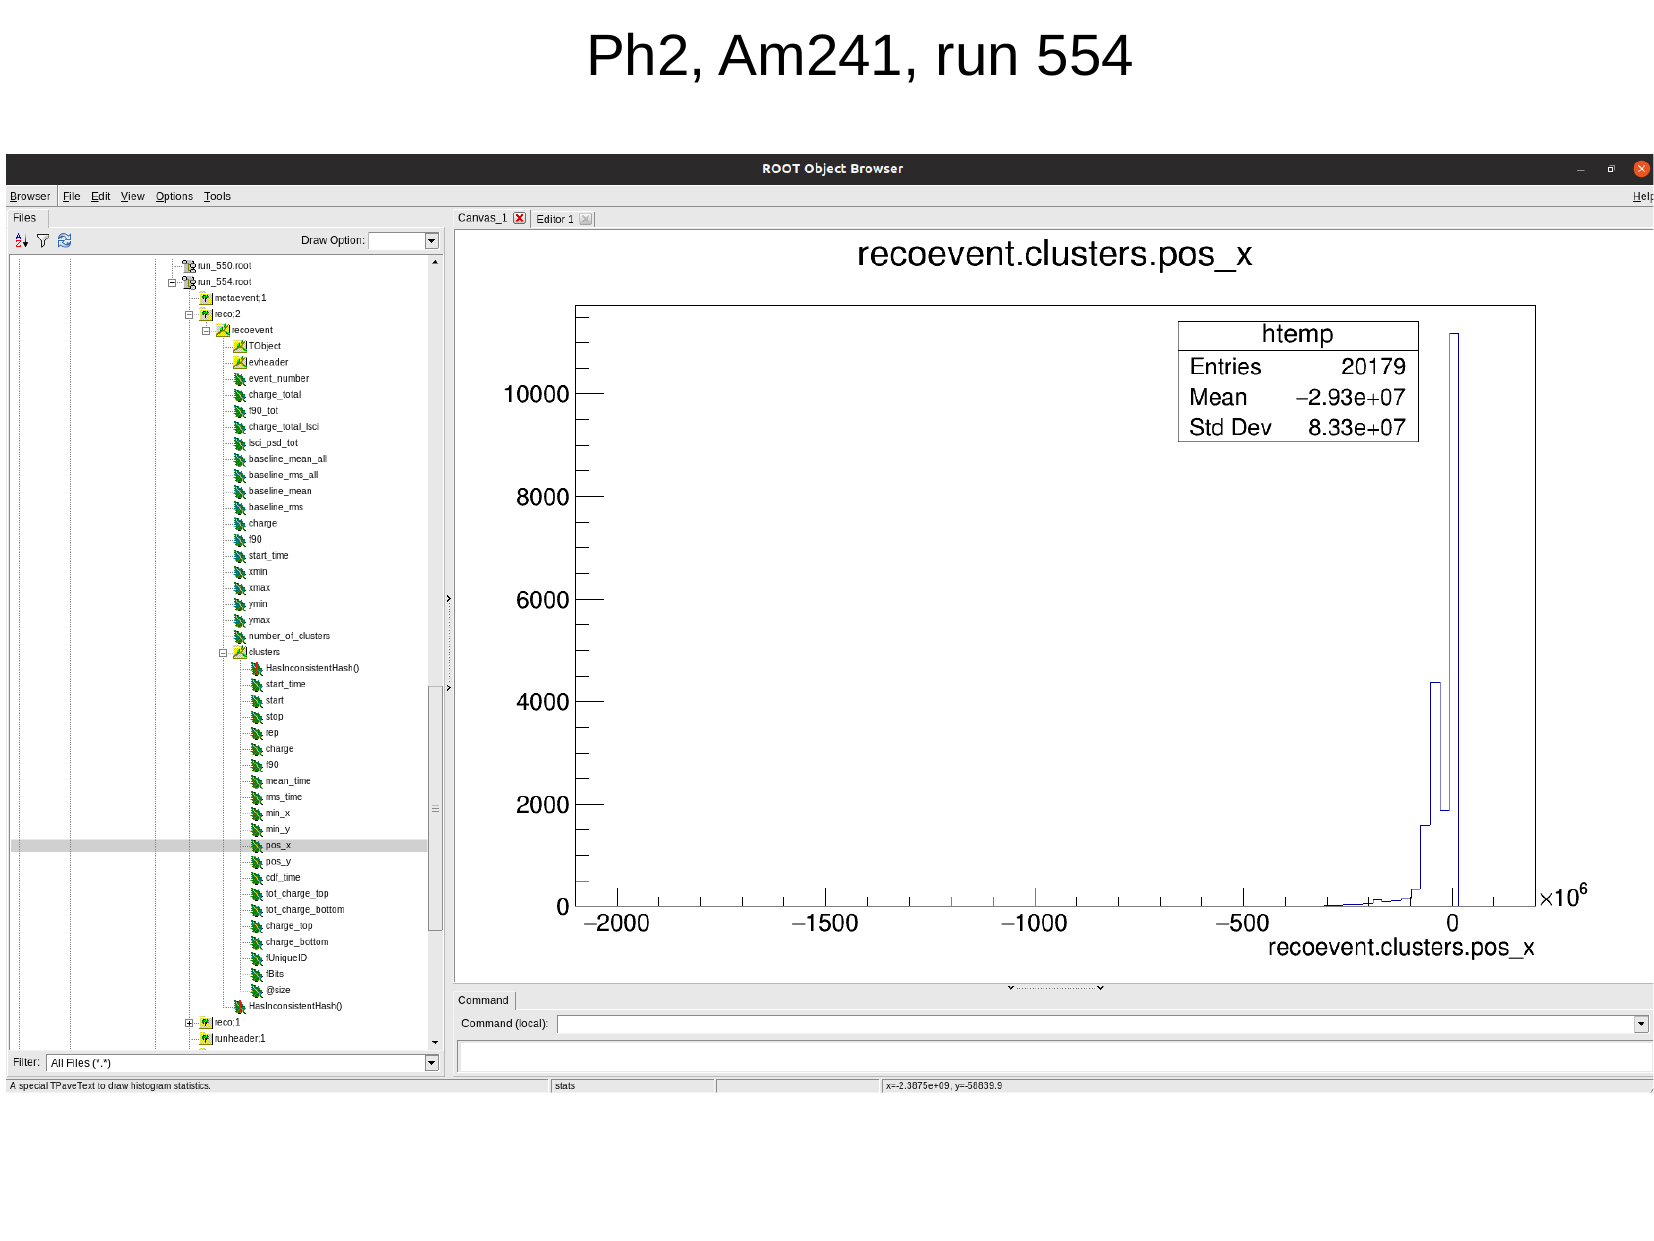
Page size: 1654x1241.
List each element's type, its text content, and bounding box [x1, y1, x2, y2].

picture [6, 154, 1654, 1093]
text_box Ph2, Am241, run 554 [519, 15, 1202, 151]
